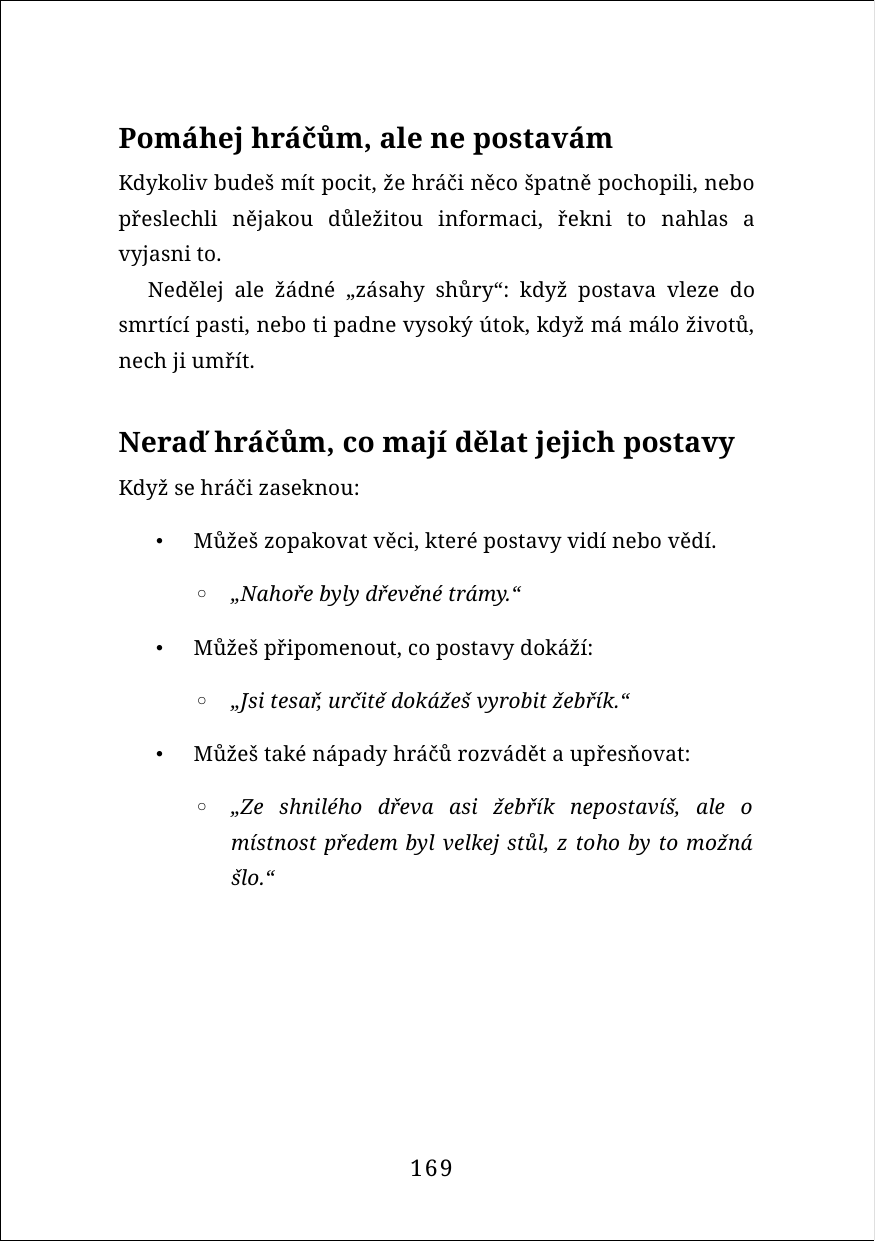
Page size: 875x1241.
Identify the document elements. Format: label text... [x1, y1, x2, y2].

text Kdykoliv budeš mít pocit, že hráči něco špatně pochopili, nebo přeslechli nějakou důležitou informaci, řekni to nahlas a vyjasni to. Nedělej ale žádné „zásahy shůry“: když postava vleze do smrtící pasti, nebo ti padne vysoký útok, když má málo životů, nech ji umřít. [118, 168, 756, 374]
list „Nahoře byly dřevěné trámy.“ [193, 579, 756, 608]
list Můžeš také nápady hráčů rozvádět a upřesňovat: [156, 739, 756, 767]
list Můžeš připomenout, co postavy dokáží: [156, 633, 756, 661]
text Když se hráči zaseknou: [118, 473, 756, 501]
list „Ze shnilého dřeva asi žebřík nepostavíš, ale o místnost předem byl velkej stůl, z toho by to možná šlo.“ [193, 792, 756, 892]
list „Jsi tesař, určitě dokážeš vyrobit žebřík.“ [193, 686, 756, 714]
subtitle Pomáhej hráčům, ale ne postavám [118, 118, 756, 157]
subtitle Neraď hráčům, co mají dělat jejich postavy [118, 423, 756, 461]
list Můžeš zopakovat věci, které postavy vidí nebo vědí. [156, 526, 756, 554]
